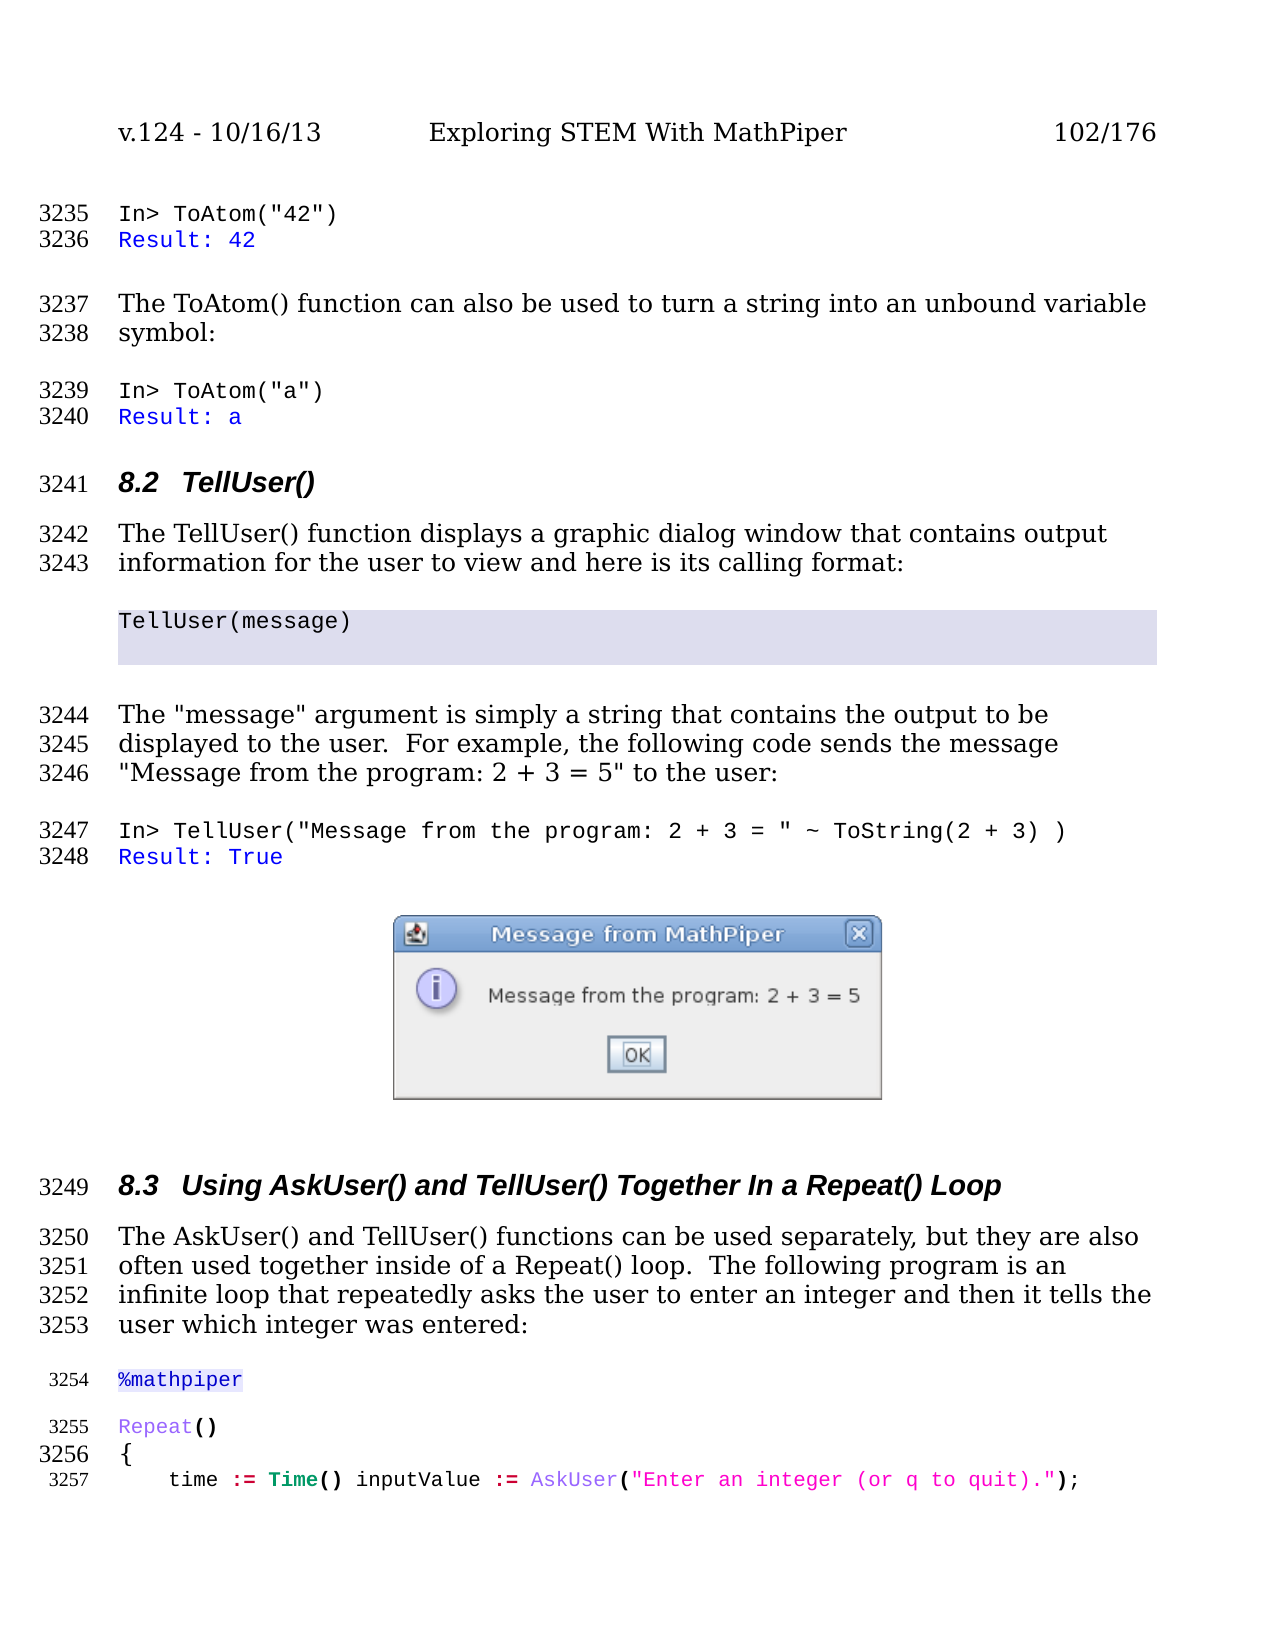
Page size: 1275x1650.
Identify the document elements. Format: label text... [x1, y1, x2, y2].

text { [118, 1440, 1157, 1469]
text %mathpiper [118, 1369, 1157, 1392]
text The AskUser() and TellUser() functions can be used separately, but they are also often used together inside of a Repeat() loop. The following program is an infinite loop that repeatedly asks the user to enter an integer and then it tells the user which integer was entered: [118, 1222, 1157, 1339]
subtitle Using AskUser() and TellUser() Together In a Repeat() Loop [118, 1168, 1157, 1201]
table_header TellUser(message) [118, 610, 1157, 665]
picture [393, 915, 883, 1100]
text In> ToAtom("42") [118, 203, 1157, 229]
subtitle TellUser() [118, 465, 1157, 498]
text In> ToAtom("a") [118, 380, 1157, 406]
text time := Time() inputValue := AskUser("Enter an integer (or q to quit)."); [118, 1469, 1157, 1492]
text The "message" argument is simply a string that contains the output to be displayed to the user. For example, the following code sends the message "Message from the program: 2 + 3 = 5" to the user: [118, 700, 1157, 787]
text The ToAtom() function can also be used to turn a string into an unbound variable symbol: [118, 289, 1157, 348]
text Result: 42 [118, 229, 1157, 254]
text Result: True [118, 845, 1157, 871]
text In> TellUser("Message from the program: 2 + 3 = " ~ ToString(2 + 3) ) [118, 819, 1157, 845]
text The TellUser() function displays a graphic dialog window that contains output information for the user to view and here is its calling format: [118, 519, 1157, 577]
text Result: a [118, 406, 1157, 432]
text Repeat() [118, 1416, 1157, 1440]
